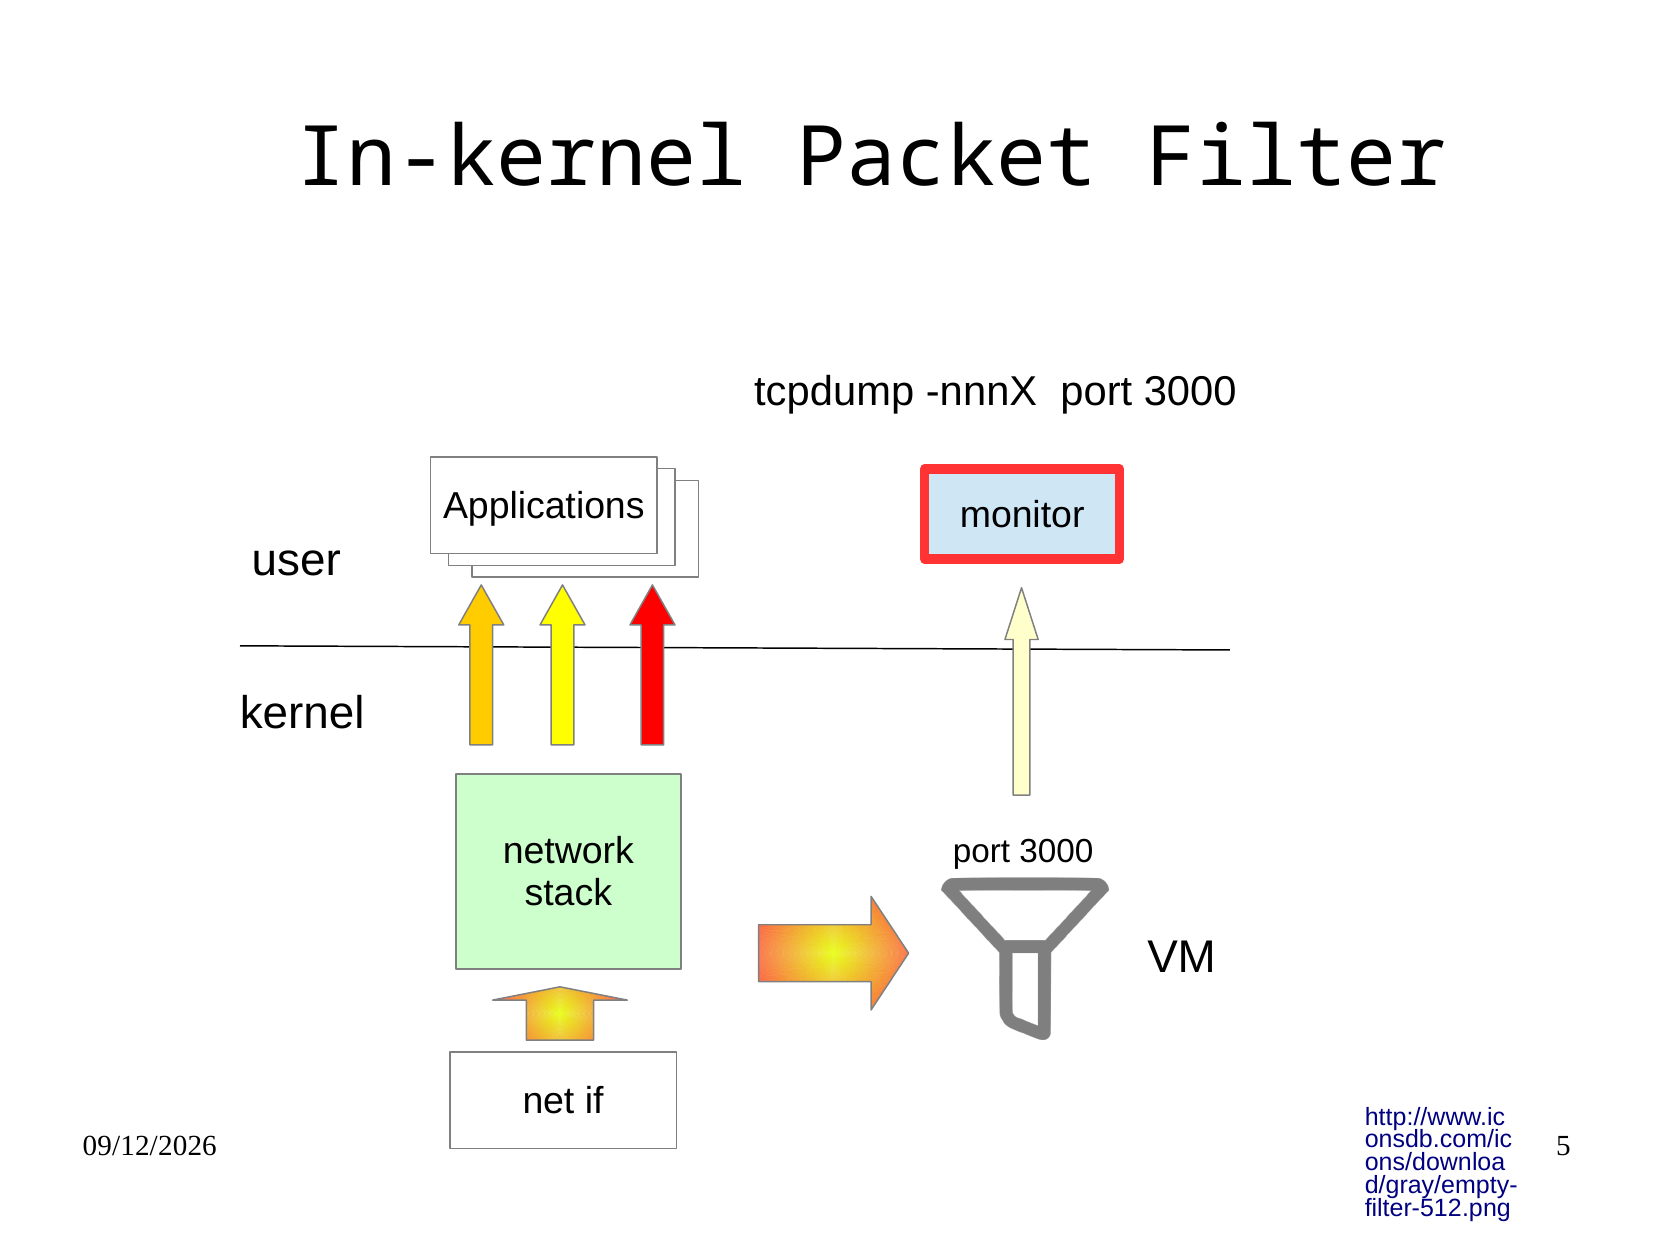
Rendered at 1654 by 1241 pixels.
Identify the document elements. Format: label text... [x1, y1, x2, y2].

subtitle In-kernel Packet Filter [210, 89, 1498, 450]
text_box [758, 896, 909, 1010]
text_box [629, 584, 676, 745]
text_box net if [449, 1051, 677, 1149]
text_box [540, 584, 586, 745]
text_box Applications [430, 456, 658, 554]
text_box [448, 468, 675, 566]
text_box network stack [455, 774, 681, 970]
text_box VM [1132, 923, 1231, 990]
text_box [492, 986, 628, 1041]
text_box kernel [225, 679, 380, 747]
text_box port 3000 [938, 825, 1109, 878]
text_box user [236, 526, 356, 593]
picture [941, 878, 1109, 1040]
text_box tcpdump -nnnX port 3000 [739, 360, 1280, 422]
text_box monitor [924, 469, 1120, 560]
text_box [458, 584, 504, 745]
text_box http://www.iconsdb.com/icons/download/gray/empty-filter-512.png [1350, 1095, 1535, 1235]
text_box [1004, 587, 1039, 796]
